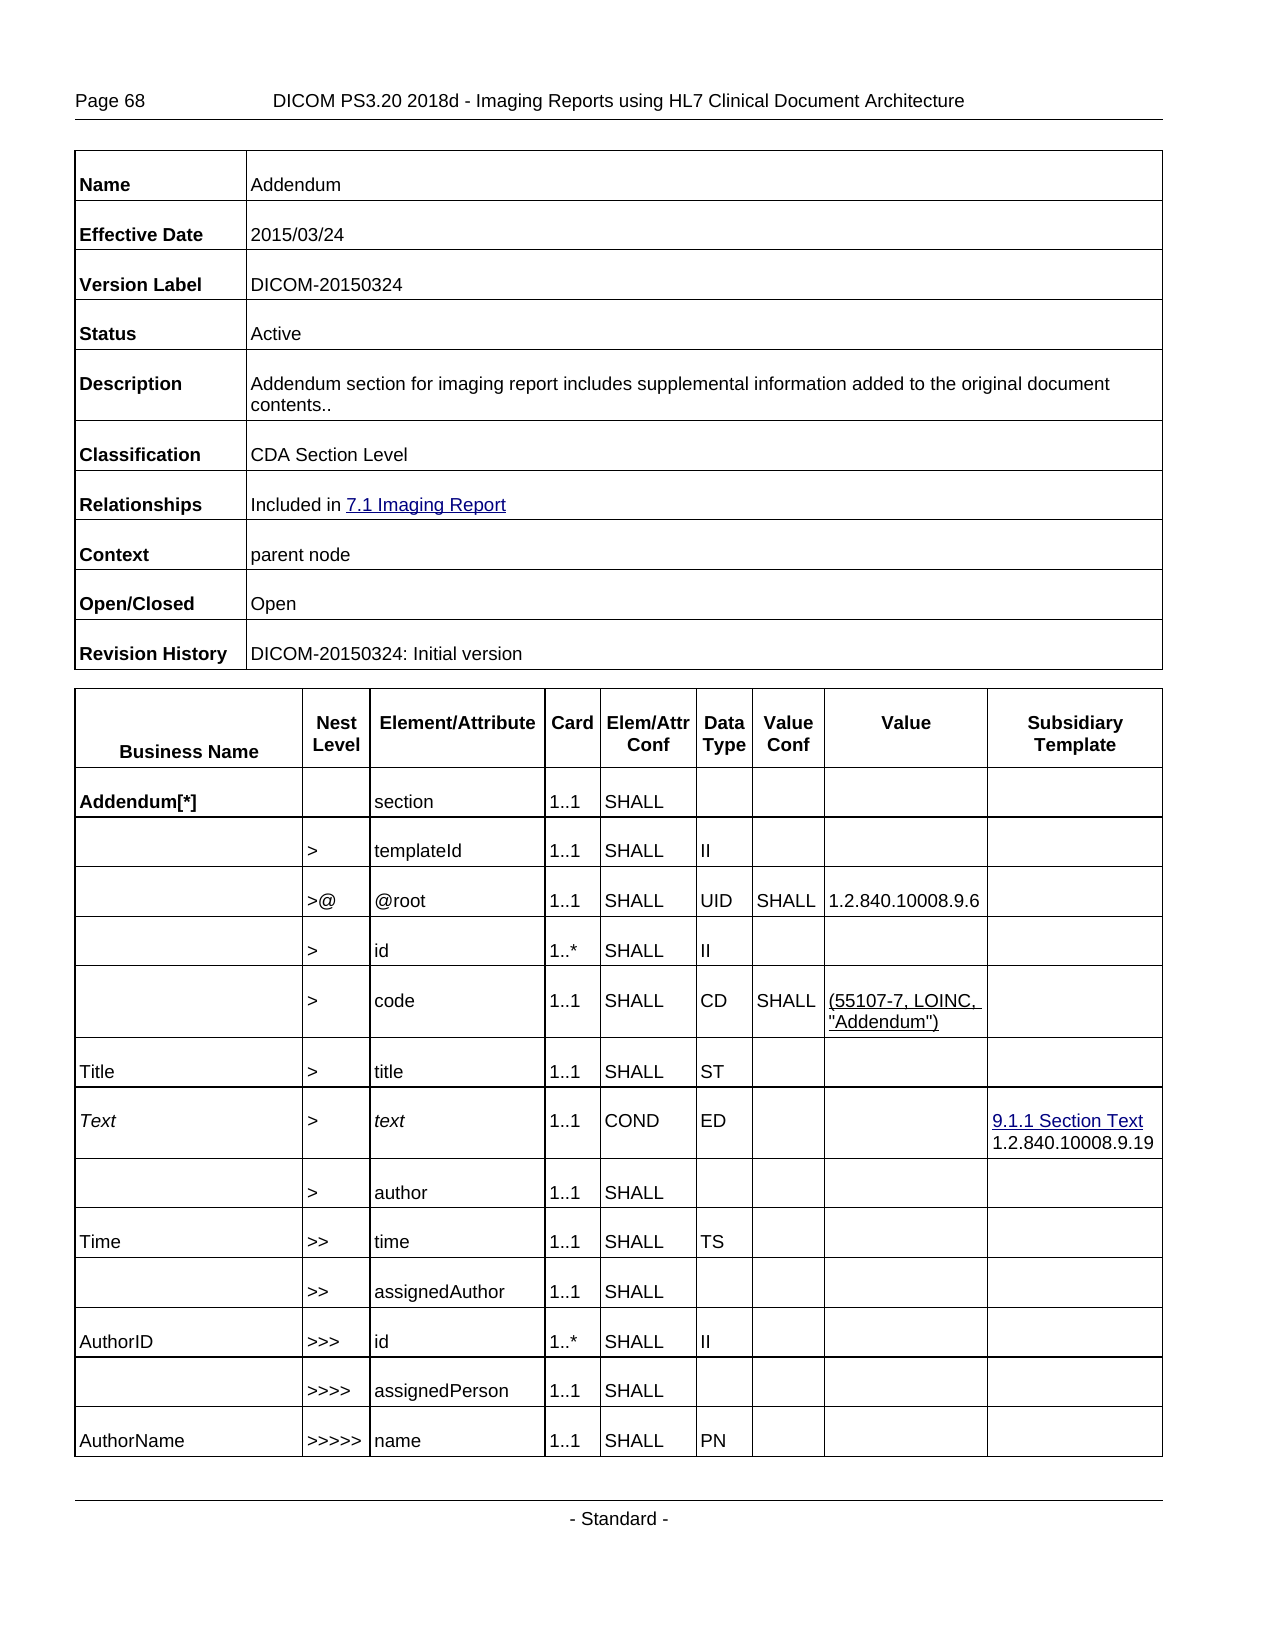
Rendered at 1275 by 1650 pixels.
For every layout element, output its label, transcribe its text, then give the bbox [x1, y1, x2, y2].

table_cell [753, 917, 824, 965]
table_cell 1..* [546, 1308, 600, 1356]
table_cell [988, 1159, 1162, 1207]
table_cell CD [697, 966, 752, 1037]
table_cell 1..1 [546, 1038, 600, 1086]
table_cell TS [697, 1208, 752, 1257]
table_cell UID [697, 867, 752, 916]
table_cell [76, 818, 302, 866]
table_cell [76, 867, 302, 916]
table_cell Open [247, 570, 1162, 619]
table_cell > [303, 818, 369, 866]
table_cell [988, 867, 1162, 916]
table_cell [753, 1258, 824, 1307]
table_cell Name [76, 151, 246, 200]
table_header Element/​Attribute [371, 689, 544, 767]
table_cell [988, 1407, 1162, 1456]
table_cell >>> [303, 1308, 369, 1356]
table_cell id [371, 1308, 544, 1356]
table_cell DICOM-20150324: Initial version [247, 620, 1162, 668]
table_header Value [825, 689, 987, 767]
table_cell [697, 1358, 752, 1406]
table_cell [697, 1159, 752, 1207]
table_cell II [697, 1308, 752, 1356]
table_cell [988, 1308, 1162, 1356]
table_cell II [697, 917, 752, 965]
table_header Data Type [697, 689, 752, 767]
table_cell 1..1 [546, 1159, 600, 1207]
table_cell Relationships [76, 471, 246, 519]
table_cell [76, 1258, 302, 1307]
table_cell SHALL [753, 867, 824, 916]
table_cell [303, 768, 369, 816]
table_cell [988, 1258, 1162, 1307]
table_header Elem/Attr Conf [601, 689, 696, 767]
table_cell Open/Closed [76, 570, 246, 619]
table_cell SHALL [601, 867, 696, 916]
table_cell [825, 1038, 987, 1086]
table_cell 1.2.840.10008.9.6 [825, 867, 987, 916]
table_cell 1..1 [546, 966, 600, 1037]
table_header Nest Level [303, 689, 369, 767]
table_cell text [371, 1088, 544, 1158]
table_cell parent node [247, 520, 1162, 569]
table_cell section [371, 768, 544, 816]
table_cell [753, 768, 824, 816]
table_cell 2015/03/24 [247, 201, 1162, 249]
table_cell > [303, 917, 369, 965]
table_cell name [371, 1407, 544, 1456]
table_cell SHALL [601, 966, 696, 1037]
table_cell PN [697, 1407, 752, 1456]
table_cell CDA Section Level [247, 421, 1162, 470]
table_cell Title [76, 1038, 302, 1086]
table_cell > [303, 966, 369, 1037]
table_cell [753, 1358, 824, 1406]
table_cell id [371, 917, 544, 965]
table_cell [76, 966, 302, 1037]
table_header Card [546, 689, 600, 767]
table_cell > [303, 1038, 369, 1086]
table_cell Text [76, 1088, 302, 1158]
table_cell 9.1.1 Section Text 1.2.840.10008.9.19 [988, 1088, 1162, 1158]
table_cell SHALL [601, 1208, 696, 1257]
table_cell [988, 917, 1162, 965]
table_cell Addendum [247, 151, 1162, 200]
table_cell [988, 966, 1162, 1037]
table_cell SHALL [601, 1258, 696, 1307]
table_cell [825, 1258, 987, 1307]
table_cell Classification [76, 421, 246, 470]
table_cell [76, 1159, 302, 1207]
table_cell [825, 1308, 987, 1356]
table_cell 1..1 [546, 1407, 600, 1456]
table_header Value Conf [753, 689, 824, 767]
table_cell code [371, 966, 544, 1037]
table_cell [753, 1407, 824, 1456]
table_cell >> [303, 1258, 369, 1307]
table_cell 1..1 [546, 1258, 600, 1307]
table_cell ST [697, 1038, 752, 1086]
table_cell Effective Date [76, 201, 246, 249]
table_cell Status [76, 300, 246, 349]
table_cell Version Label [76, 250, 246, 299]
table_cell [697, 768, 752, 816]
table_cell Addendum[*] [76, 768, 302, 816]
table_cell [76, 917, 302, 965]
table_cell [753, 1159, 824, 1207]
table_cell @root [371, 867, 544, 916]
table_cell > [303, 1088, 369, 1158]
table_cell [988, 1358, 1162, 1406]
table_cell title [371, 1038, 544, 1086]
table_cell SHALL [753, 966, 824, 1037]
table_cell [825, 818, 987, 866]
table_cell [753, 818, 824, 866]
table_cell author [371, 1159, 544, 1207]
table_cell [825, 1088, 987, 1158]
table_cell Included in 7.1 Imaging Report [247, 471, 1162, 519]
table_cell time [371, 1208, 544, 1257]
table_cell Author​Name [76, 1407, 302, 1456]
table_cell DICOM-20150324 [247, 250, 1162, 299]
table_cell Author​ID [76, 1308, 302, 1356]
table_cell [988, 818, 1162, 866]
table_cell [988, 1038, 1162, 1086]
table_cell Addendum section for imaging report includes supplemental information added to the original document contents.. [247, 350, 1162, 420]
table_cell assigned​Author [371, 1258, 544, 1307]
table_cell 1..1 [546, 818, 600, 866]
table_cell [753, 1308, 824, 1356]
table_cell COND [601, 1088, 696, 1158]
table_cell [825, 1159, 987, 1207]
table_cell (55107-7, LOINC, "Addendum") [825, 966, 987, 1037]
table_cell [825, 768, 987, 816]
table_cell [76, 1358, 302, 1406]
table_cell >>>>> [303, 1407, 369, 1456]
table_cell [753, 1208, 824, 1257]
table_cell >>>> [303, 1358, 369, 1406]
table_cell Context [76, 520, 246, 569]
table_cell > [303, 1159, 369, 1207]
table_cell 1..1 [546, 1208, 600, 1257]
table_cell Active [247, 300, 1162, 349]
table_cell 1..1 [546, 867, 600, 916]
table_cell SHALL [601, 917, 696, 965]
table_cell assigned​Person [371, 1358, 544, 1406]
table_cell [825, 1208, 987, 1257]
table_cell SHALL [601, 1358, 696, 1406]
table_cell SHALL [601, 1159, 696, 1207]
table_cell ED [697, 1088, 752, 1158]
table_cell 1..1 [546, 1358, 600, 1406]
table_cell [753, 1088, 824, 1158]
table_header Business Name [76, 689, 302, 767]
table_cell 1..1 [546, 768, 600, 816]
table_cell [825, 1358, 987, 1406]
table_cell >> [303, 1208, 369, 1257]
table_header Subsidiary Template [988, 689, 1162, 767]
table_cell II [697, 818, 752, 866]
table_cell [825, 917, 987, 965]
table_cell SHALL [601, 768, 696, 816]
table_cell [697, 1258, 752, 1307]
table_cell [753, 1038, 824, 1086]
table_cell SHALL [601, 1308, 696, 1356]
table_cell template​Id [371, 818, 544, 866]
table_cell 1..* [546, 917, 600, 965]
table_cell SHALL [601, 1038, 696, 1086]
table_cell Time [76, 1208, 302, 1257]
table_cell [825, 1407, 987, 1456]
table_cell >@ [303, 867, 369, 916]
table_cell SHALL [601, 818, 696, 866]
table_cell [988, 1208, 1162, 1257]
table_cell 1..1 [546, 1088, 600, 1158]
table_cell [988, 768, 1162, 816]
table_cell Description [76, 350, 246, 420]
table_cell SHALL [601, 1407, 696, 1456]
table_cell Revision History [76, 620, 246, 668]
